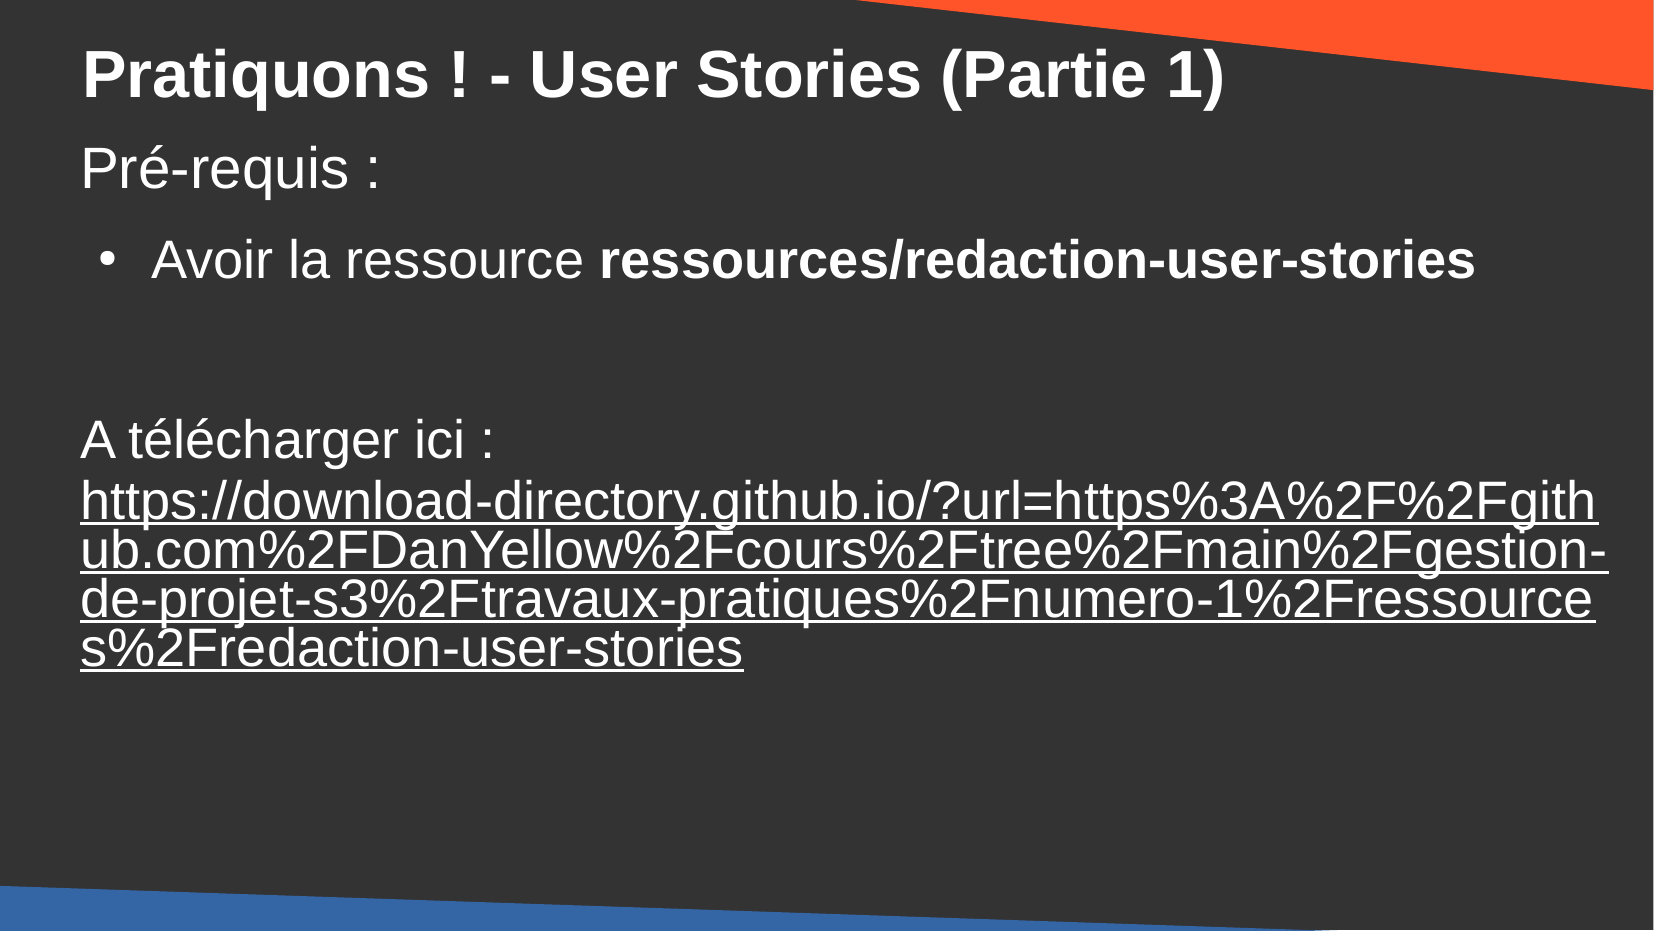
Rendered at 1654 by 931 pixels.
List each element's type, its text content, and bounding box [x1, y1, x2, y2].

title Pratiquons ! - User Stories (Partie 1) [82, 37, 1571, 114]
text_box [855, 0, 1654, 91]
list Pré-requis : Avoir la ressource ressources/redaction-user-stories A télécharger ici : https://download-directory.github.io/?url=https%3A%2F%2Fgithub.com%2FDanYellow%2Fcours%2Ftree%2Fmain%2Fgestion-de-projet-s3%2Ftravaux-pratiques%2Fnumero-1%2Fressources%2Fredaction-user-stories [80, 135, 1620, 721]
text_box [0, 885, 1337, 931]
